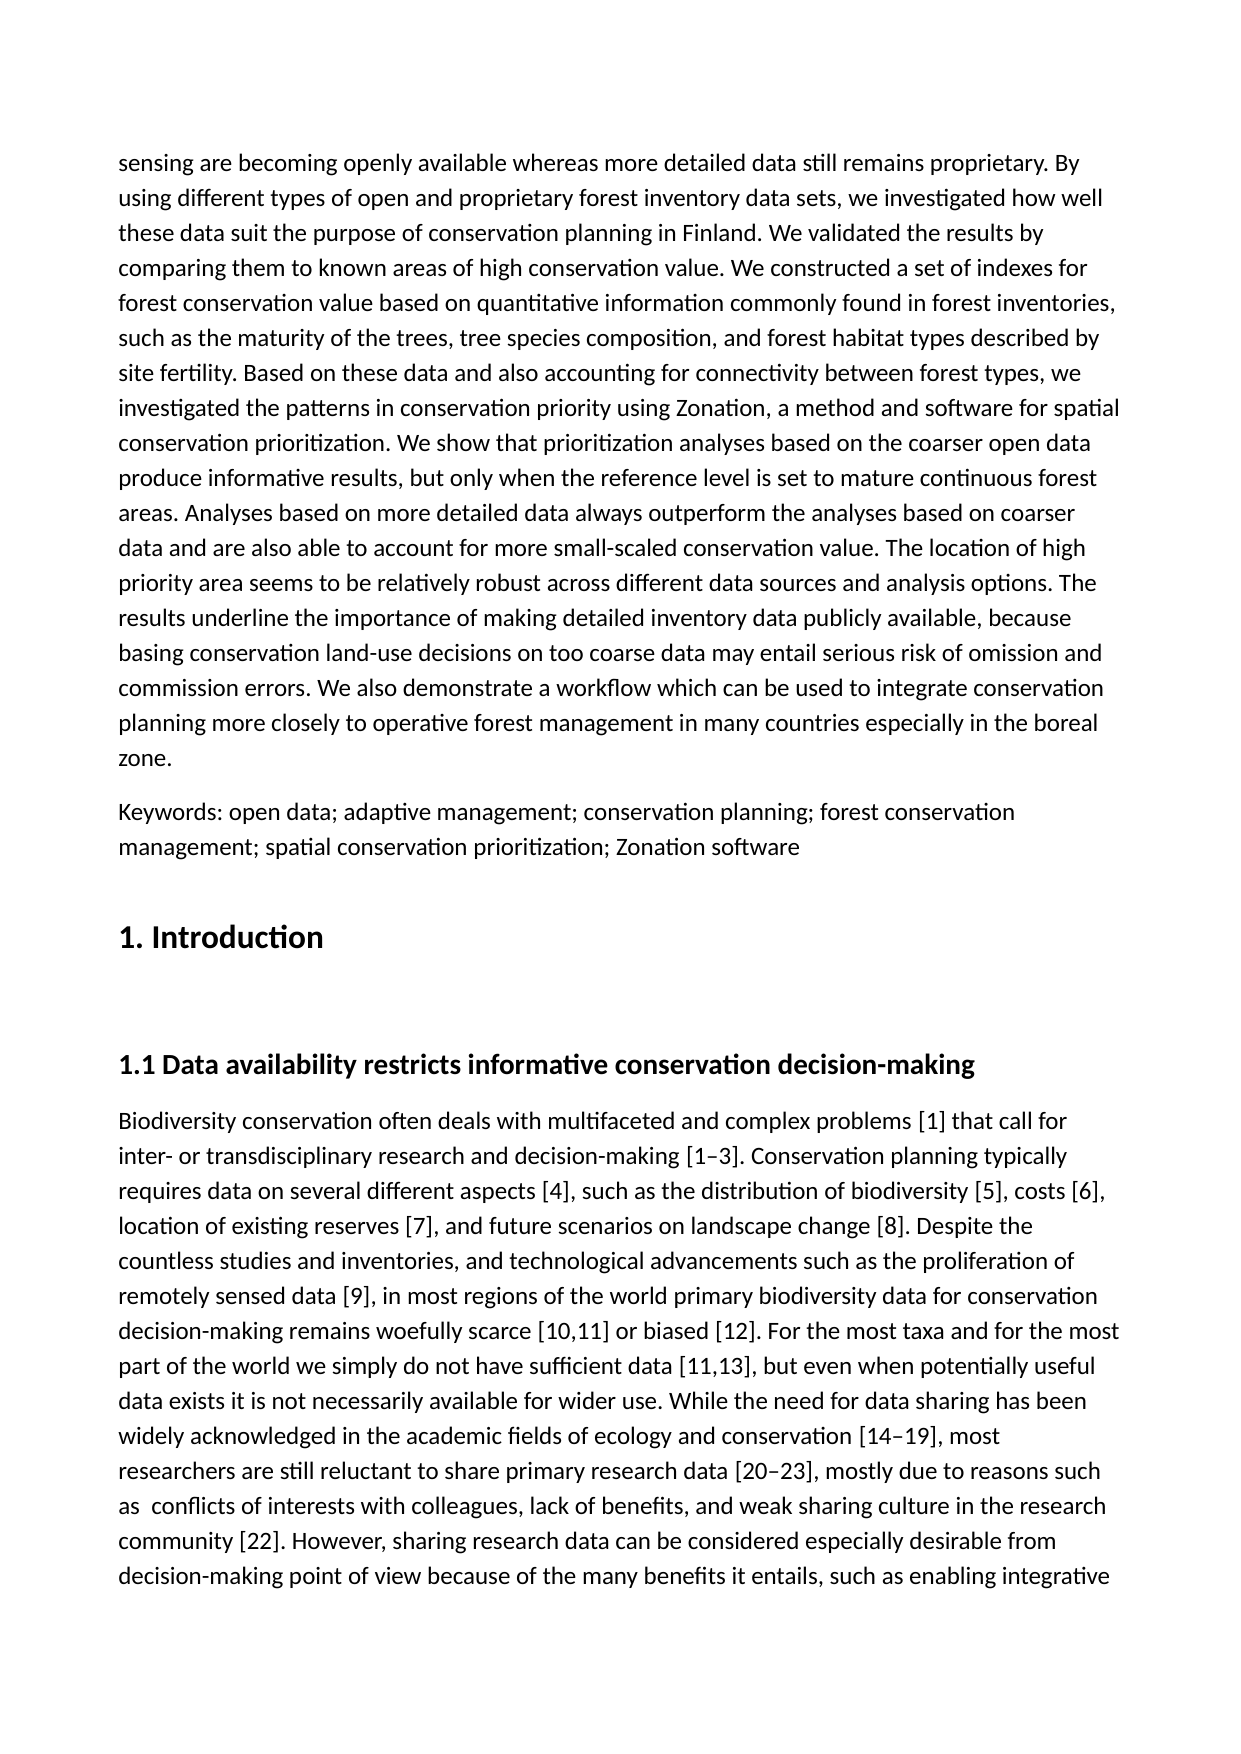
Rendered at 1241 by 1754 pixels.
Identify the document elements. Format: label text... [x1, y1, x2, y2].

text sensing are becoming openly available whereas more detailed data still remains proprietary. By using different types of open and proprietary forest inventory data sets, we investigated how well these data suit the purpose of conservation planning in Finland. We validated the results by comparing them to known areas of high conservation value. We constructed a set of indexes for forest conservation value based on quantitative information commonly found in forest inventories, such as the maturity of the trees, tree species composition, and forest habitat types described by site fertility. Based on these data and also accounting for connectivity between forest types, we investigated the patterns in conservation priority using Zonation, a method and software for spatial conservation prioritization. We show that prioritization analyses based on the coarser open data produce informative results, but only when the reference level is set to mature continuous forest areas. Analyses based on more detailed data always outperform the analyses based on coarser data and are also able to account for more small-scaled conservation value. The location of high priority area seems to be relatively robust across different data sources and analysis options. The results underline the importance of making detailed inventory data publicly available, because basing conservation land-use decisions on too coarse data may entail serious risk of omission and commission errors. We also demonstrate a workflow which can be used to integrate conservation planning more closely to operative forest management in many countries especially in the boreal zone. [118, 148, 1122, 773]
text Biodiversity conservation often deals with multifaceted and complex problems [1]⁠ that call for inter- or transdisciplinary research and decision-making [1–3]⁠. Conservation planning typically requires data on several different aspects [4]⁠, such as the distribution of biodiversity [5]⁠, costs [6]⁠, location of existing reserves [7]⁠, and future scenarios on landscape change [8]⁠. Despite the countless studies and inventories, and technological advancements such as the proliferation of remotely sensed data [9]⁠, in most regions of the world primary biodiversity data for conservation decision-making remains woefully scarce [10,11] or biased [12]⁠. For the most taxa and for the most part of the world we simply do not have sufficient data [11,13]⁠, but even when potentially useful data exists it is not necessarily available for wider use. While the need for data sharing has been widely acknowledged in the academic fields of ecology and conservation [14–19]⁠, most researchers are still reluctant to share primary research data [20–23]⁠⁠, mostly due to reasons such as conflicts of interests with colleagues, lack of benefits, and weak sharing culture in the research community [22]⁠. However, sharing research data can be considered especially desirable from decision-making point of view because of the many benefits it entails, such as enabling integrative [118, 1105, 1122, 1591]
text Keywords: open data; adaptive management; conservation planning; forest conservation management; spatial conservation prioritization; Zonation software [118, 796, 1122, 862]
subtitle 1.1 Data availability restricts informative conservation decision-making [118, 1046, 1122, 1081]
subtitle 1. Introduction [118, 916, 1122, 957]
